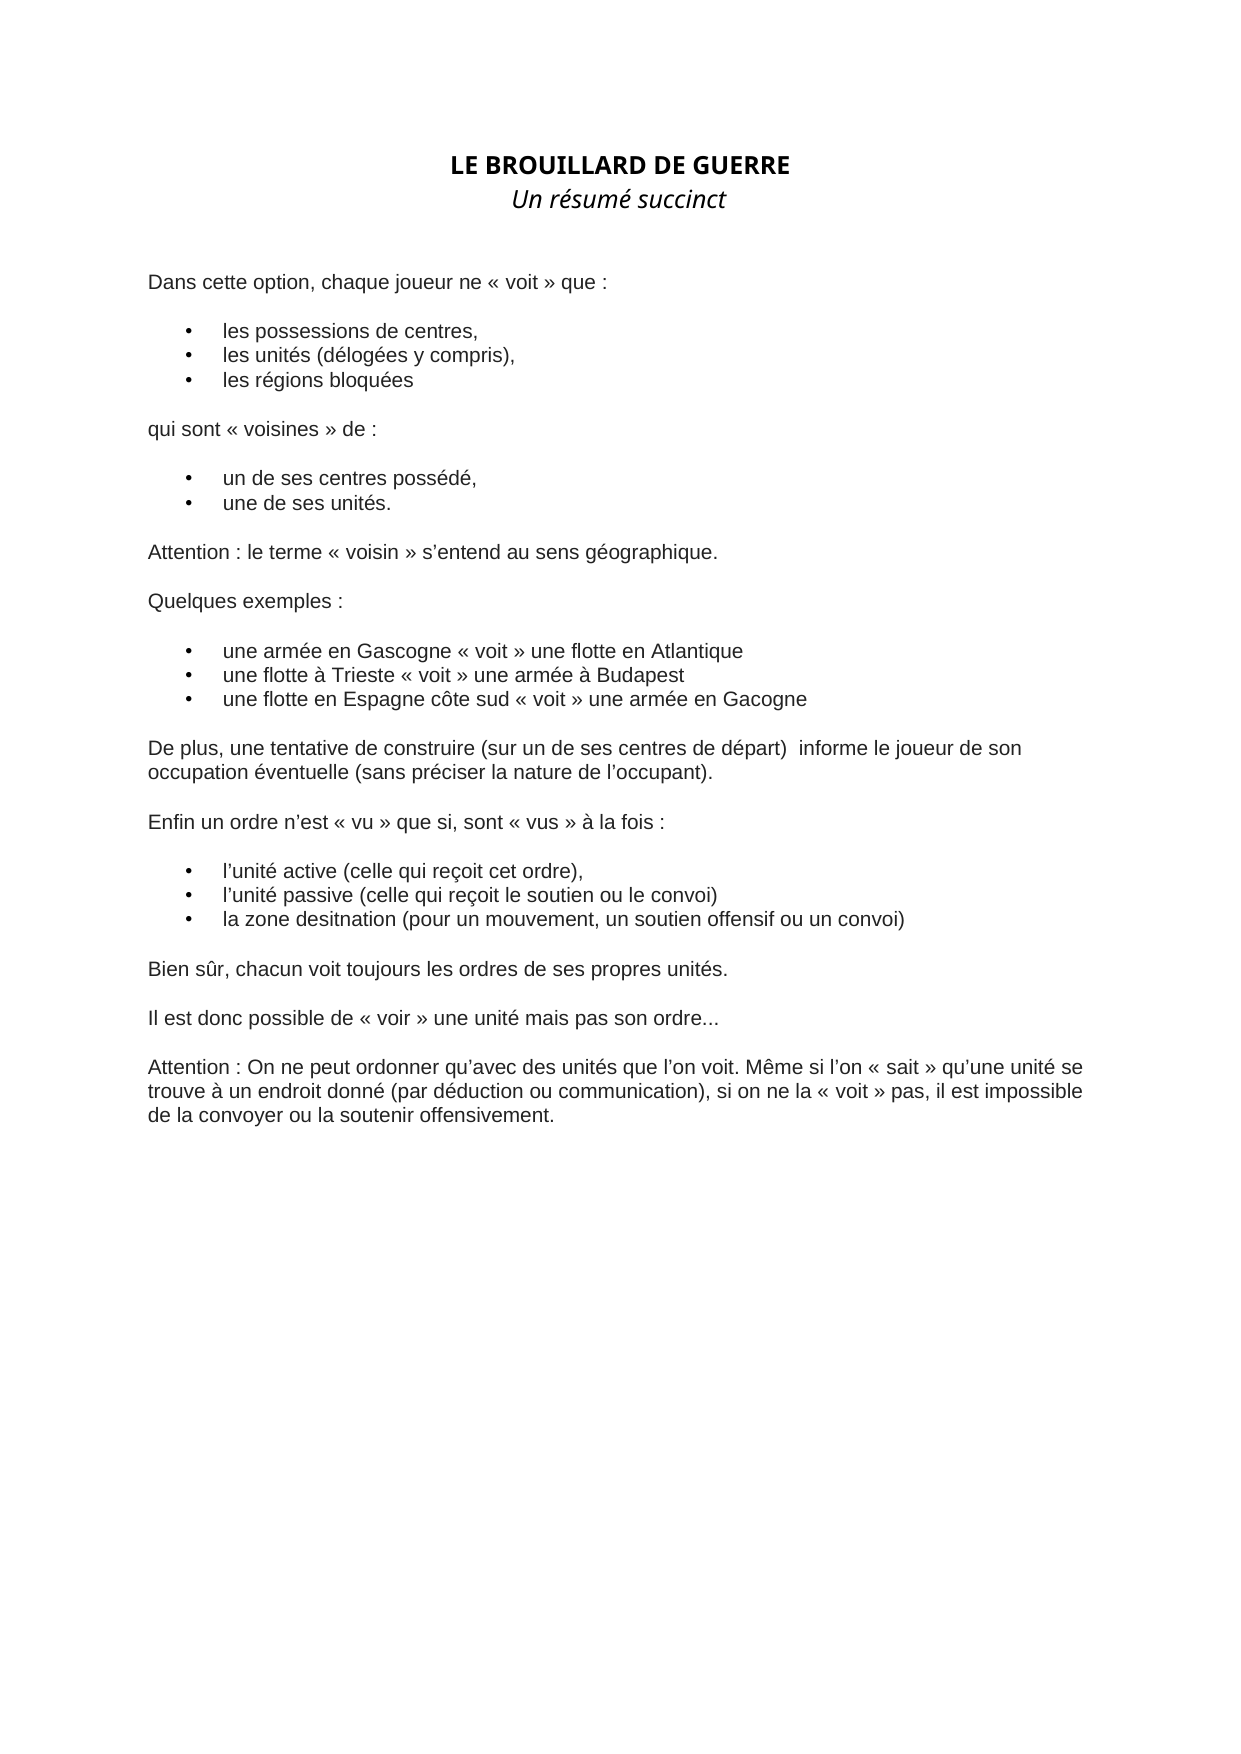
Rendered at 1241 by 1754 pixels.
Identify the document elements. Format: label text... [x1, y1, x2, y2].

list les possessions de centres, [185, 319, 1093, 343]
list une armée en Gascogne « voit » une flotte en Atlantique [185, 638, 1093, 663]
list une flotte en Espagne côte sud « voit » une armée en Gacogne [185, 687, 1093, 711]
list l’unité active (celle qui reçoit cet ordre), [185, 859, 1093, 883]
text qui sont « voisines » de : [148, 417, 1093, 441]
text Dans cette option, chaque joueur ne « voit » que : [148, 270, 1093, 294]
text De plus, une tentative de construire (sur un de ses centres de départ) informe le joueur de son occupation éventuelle (sans préciser la nature de l’occupant). [148, 736, 1093, 784]
text Quelques exemples : [148, 589, 1093, 613]
text Un résumé succinct [148, 182, 1093, 216]
text LE BROUILLARD DE GUERRE [148, 148, 1093, 182]
list les régions bloquées [185, 367, 1093, 391]
list un de ses centres possédé, [185, 466, 1093, 490]
list les unités (délogées y compris), [185, 343, 1093, 367]
list la zone desitnation (pour un mouvement, un soutien offensif ou un convoi) [185, 907, 1093, 931]
list une flotte à Trieste « voit » une armée à Budapest [185, 663, 1093, 687]
text Attention : On ne peut ordonner qu’avec des unités que l’on voit. Même si l’on « sait » qu’une unité se trouve à un endroit donné (par déduction ou communication), si on ne la « voit » pas, il est impossible de la convoyer ou la soutenir offensivement. [148, 1055, 1093, 1127]
list une de ses unités. [185, 490, 1093, 514]
text Bien sûr, chacun voit toujours les ordres de ses propres unités. [148, 956, 1093, 980]
text Il est donc possible de « voir » une unité mais pas son ordre... [148, 1006, 1093, 1030]
text Attention : le terme « voisin » s’entend au sens géographique. [148, 540, 1093, 564]
text Enfin un ordre n’est « vu » que si, sont « vus » à la fois : [148, 809, 1093, 833]
list l’unité passive (celle qui reçoit le soutien ou le convoi) [185, 883, 1093, 907]
